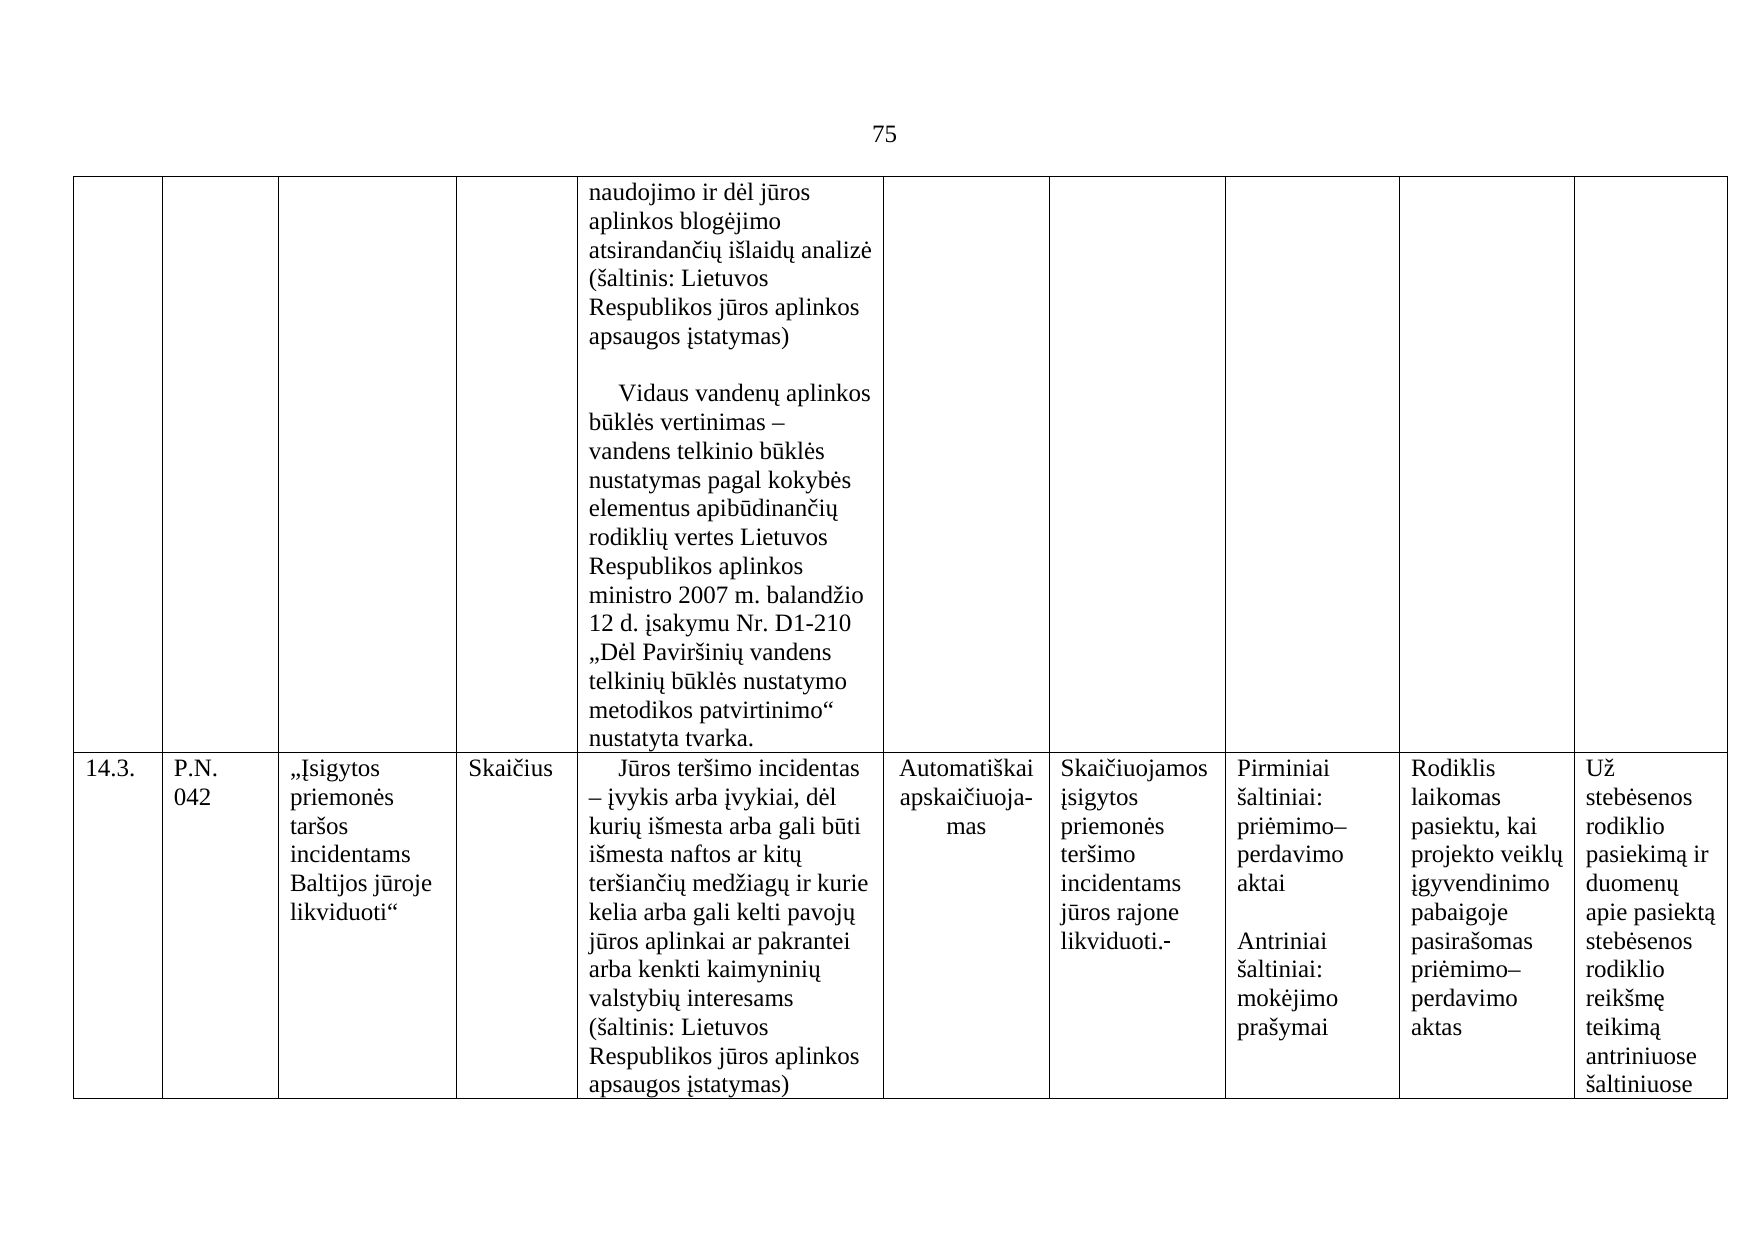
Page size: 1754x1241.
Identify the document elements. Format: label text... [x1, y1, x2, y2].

table_cell [74, 177, 162, 752]
table_cell [1575, 177, 1727, 752]
table_cell Pirminiai šaltiniai: priėmimo–perdavimo aktai Antriniai šaltiniai: mokėjimo prašymai [1226, 753, 1399, 1098]
table_cell [884, 177, 1049, 752]
table_cell Jūros teršimo incidentas – įvykis arba įvykiai, dėl kurių išmesta arba gali būti išmesta naftos ar kitų teršiančių medžiagų ir kurie kelia arba gali kelti pavojų jūros aplinkai ar pakrantei arba kenkti kaimyninių valstybių interesams (šaltinis: Lietuvos Respublikos jūros aplinkos apsaugos įstatymas) [578, 753, 883, 1098]
table_cell naudojimo ir dėl jūros aplinkos blogėjimo atsirandančių išlaidų analizė (šaltinis: Lietuvos Respublikos jūros aplinkos apsaugos įstatymas) Vidaus vandenų aplinkos būklės vertinimas – vandens telkinio būklės nustatymas pagal kokybės elementus apibūdinančių rodiklių vertes Lietuvos Respublikos aplinkos ministro 2007 m. balandžio 12 d. įsakymu Nr. D1-210 „Dėl Paviršinių vandens telkinių būklės nustatymo metodikos patvirtinimo“ nustatyta tvarka. [578, 177, 883, 752]
table_cell [163, 177, 278, 752]
table_cell [1400, 177, 1574, 752]
table_cell [279, 177, 456, 752]
table_cell P.N. 042 [163, 753, 278, 1098]
table_cell Automatiškai apskaičiuoja-mas [884, 753, 1049, 1098]
table_cell Rodiklis laikomas pasiektu, kai projekto veiklų įgyvendinimo pabaigoje pasirašomas priėmimo–perdavimo aktas [1400, 753, 1574, 1098]
table_cell Skaičiuojamos įsigytos priemonės teršimo incidentams jūros rajone likviduoti. [1050, 753, 1225, 1098]
table_cell Skaičius [457, 753, 577, 1098]
table_cell [1226, 177, 1399, 752]
table_cell Už stebėsenos rodiklio pasiekimą ir duomenų apie pasiektą stebėsenos rodiklio reikšmę teikimą antriniuose šaltiniuose [1575, 753, 1727, 1098]
table_cell „Įsigytos priemonės taršos incidentams Baltijos jūroje likviduoti“ [279, 753, 456, 1098]
table_cell 14.3. [74, 753, 162, 1098]
table_cell [457, 177, 577, 752]
table_cell [1050, 177, 1225, 752]
